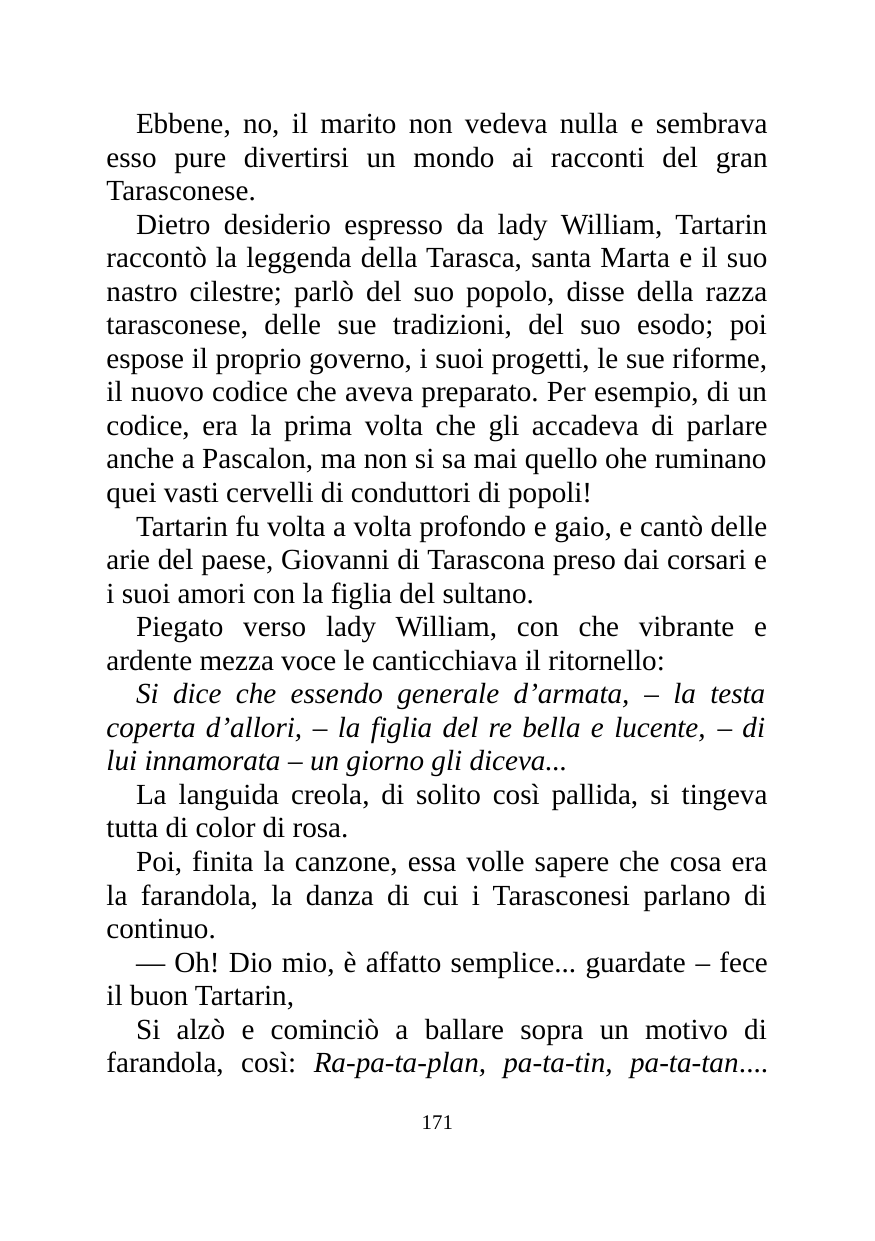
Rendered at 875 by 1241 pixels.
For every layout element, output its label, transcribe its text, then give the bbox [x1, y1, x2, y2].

text La languida creola, di solito così pallida, si tingeva tutta di color di rosa. [106, 777, 768, 844]
text — Oh! Dio mio, è affatto semplice... guardate – fece il buon Tartarin, [106, 945, 768, 1012]
text Piegato verso lady William, con che vibrante e ardente mezza voce le canticchiava il ritornello: [106, 609, 768, 676]
text Dietro desiderio espresso da lady William, Tartarin raccontò la leggenda della Tarasca, santa Marta e il suo nastro cilestre; parlò del suo popolo, disse della razza tarasconese, delle sue tradizioni, del suo esodo; poi espose il proprio governo, i suoi progetti, le sue riforme, il nuovo codice che aveva preparato. Per esempio, di un codice, era la prima volta che gli accadeva di parlare anche a Pascalon, ma non si sa mai quello ohe ruminano quei vasti cervelli di conduttori di popoli! [106, 207, 768, 509]
text Si alzò e cominciò a ballare sopra un motivo di farandola, così: Ra-pa-ta-plan, pa-ta-tin, pa-ta-tan.... [106, 1012, 768, 1079]
text Poi, finita la canzone, essa volle sapere che cosa era la farandola, la danza di cui i Tarasconesi parlano di continuo. [106, 844, 768, 945]
text Ebbene, no, il marito non vedeva nulla e sembrava esso pure divertirsi un mondo ai racconti del gran Tarasconese. [106, 106, 768, 207]
text Tartarin fu volta a volta profondo e gaio, e cantò delle arie del paese, Giovanni di Tarascona preso dai corsari e i suoi amori con la figlia del sultano. [106, 509, 768, 609]
text Si dice che essendo generale d’armata, – la testa coperta d’allori, – la figlia del re bella e lucente, – di lui innamorata – un giorno gli diceva... [106, 676, 768, 777]
